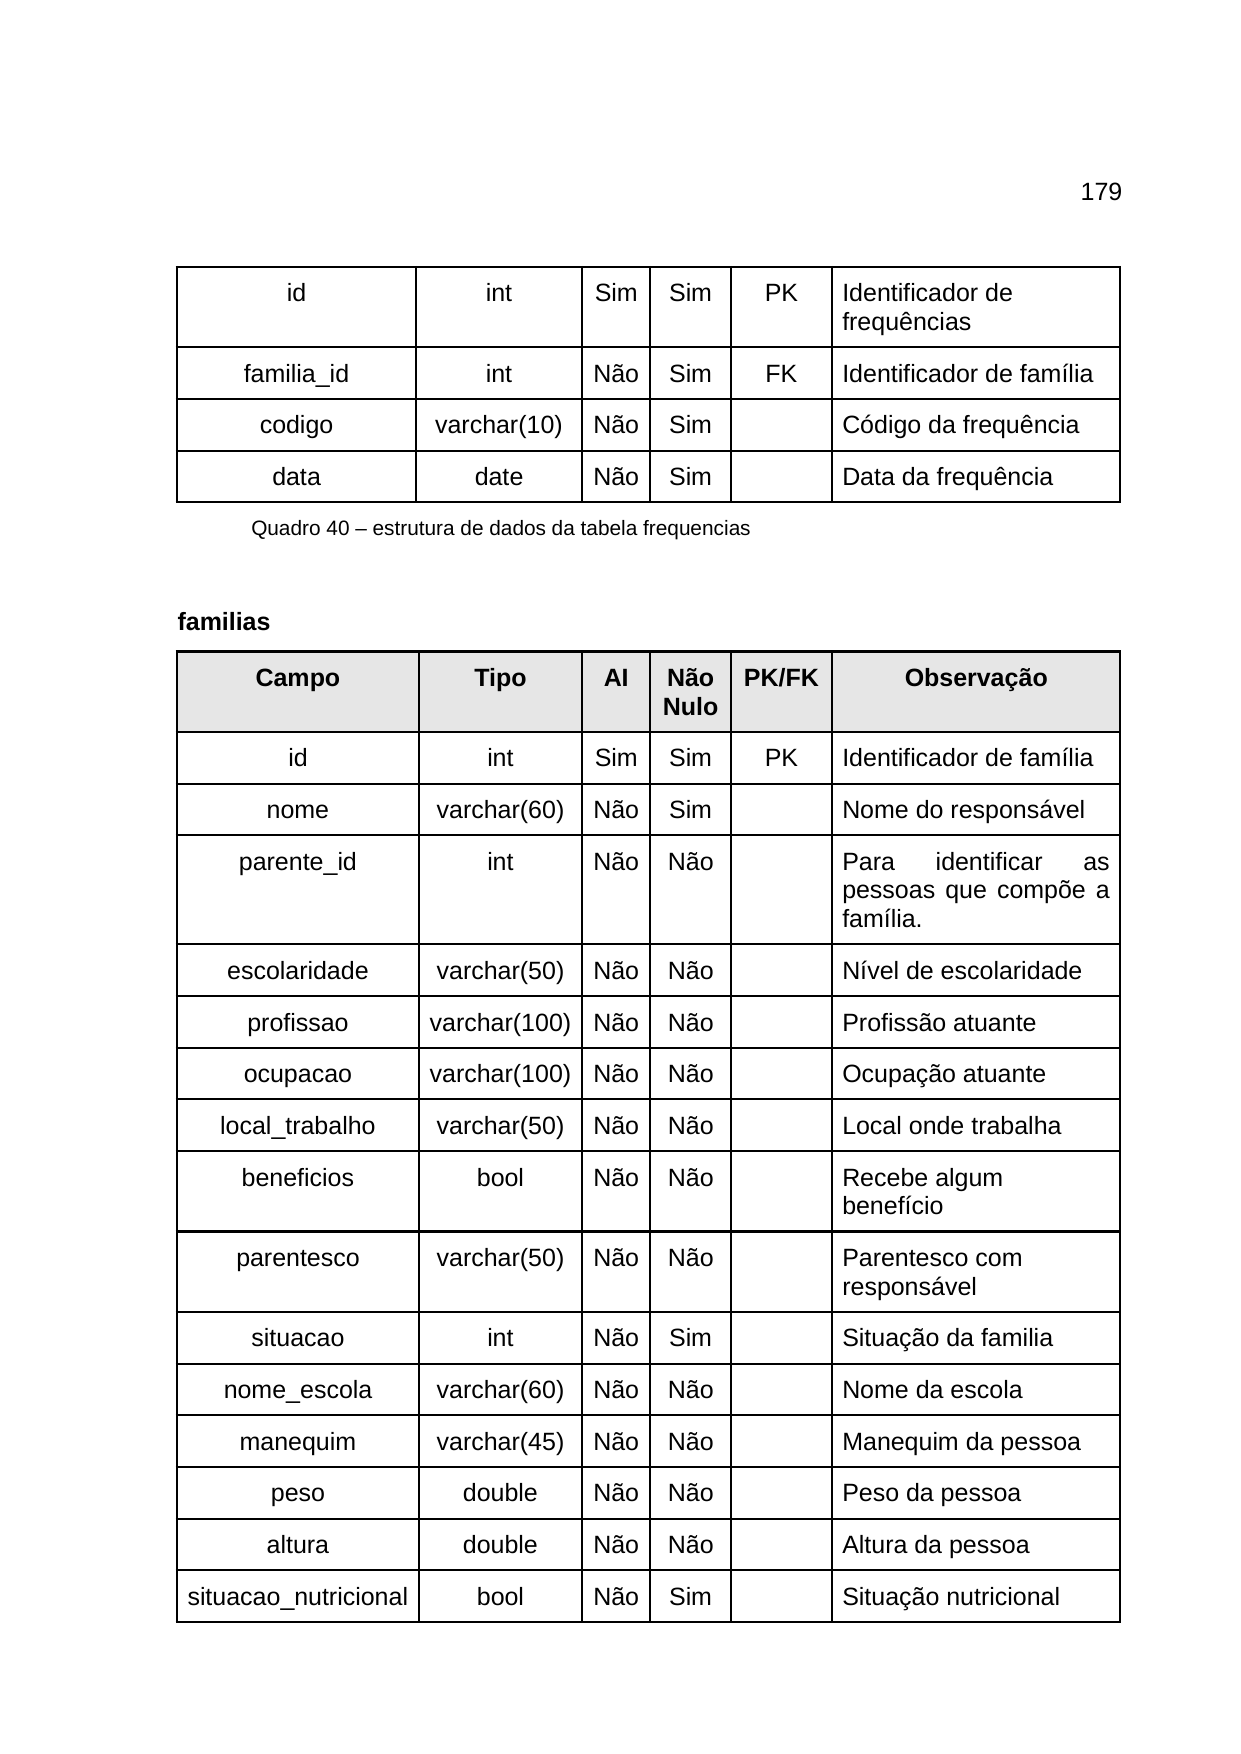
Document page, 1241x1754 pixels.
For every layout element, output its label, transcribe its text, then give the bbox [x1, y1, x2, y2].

table_cell Não [651, 1233, 730, 1311]
table_cell Não [651, 1365, 730, 1414]
table_cell codigo [178, 400, 415, 449]
table_cell Não [583, 945, 649, 995]
table_cell Local onde trabalha [833, 1100, 1119, 1150]
table_cell Não [583, 1468, 649, 1517]
table_cell [732, 400, 831, 449]
table_cell Não [583, 785, 649, 834]
table_cell Ocupação atuante [833, 1049, 1119, 1098]
table_cell Recebe algum benefício [833, 1152, 1119, 1230]
table_cell Sim [651, 268, 730, 346]
table_cell Não [583, 1520, 649, 1569]
table_cell int [417, 348, 581, 398]
table_cell [732, 1313, 831, 1362]
table_cell nome [178, 785, 418, 834]
table_cell Peso da pessoa [833, 1468, 1119, 1517]
table_cell [732, 1468, 831, 1517]
table_cell Não [583, 400, 649, 449]
table_cell situacao [178, 1313, 418, 1362]
table_cell Nível de escolaridade [833, 945, 1119, 995]
table_cell [732, 945, 831, 995]
table_cell bool [420, 1571, 581, 1621]
table_cell double [420, 1520, 581, 1569]
table_cell manequim [178, 1416, 418, 1466]
table_cell Sim [651, 348, 730, 398]
table_cell varchar(100) [420, 997, 581, 1047]
table_cell Não [651, 945, 730, 995]
table_cell Nome da escola [833, 1365, 1119, 1414]
table_cell Não [651, 1468, 730, 1517]
table_cell varchar(60) [420, 1365, 581, 1414]
table_cell Não [583, 1313, 649, 1362]
table_cell Não [651, 1100, 730, 1150]
table_cell escolaridade [178, 945, 418, 995]
table_cell Sim [651, 452, 730, 501]
table_cell varchar(60) [420, 785, 581, 834]
table_cell Não [583, 348, 649, 398]
table_header PK/FK [732, 653, 831, 731]
table_cell Sim [583, 268, 649, 346]
table_cell Não [651, 836, 730, 943]
table_cell Identificador de família [833, 733, 1119, 782]
table_cell Não [583, 1416, 649, 1466]
table_cell beneficios [178, 1152, 418, 1230]
table_cell data [178, 452, 415, 501]
table_cell Não [583, 1049, 649, 1098]
table_cell local_trabalho [178, 1100, 418, 1150]
table_cell Não [583, 1152, 649, 1230]
table_cell Não [651, 1049, 730, 1098]
table_cell parente_id [178, 836, 418, 943]
table_cell [732, 785, 831, 834]
table_cell nome_escola [178, 1365, 418, 1414]
table_cell [732, 1520, 831, 1569]
table_header Observação [833, 653, 1119, 731]
text Quadro 40 – estrutura de dados da tabela frequencias [177, 516, 1122, 540]
table_cell Identificador de família [833, 348, 1119, 398]
table_cell Nome do responsável [833, 785, 1119, 834]
table_cell Não [651, 997, 730, 1047]
table_cell bool [420, 1152, 581, 1230]
table_cell Data da frequência [833, 452, 1119, 501]
table_cell Não [583, 1100, 649, 1150]
table_cell Não [583, 1233, 649, 1311]
table_cell Parentesco com responsável [833, 1233, 1119, 1311]
table_cell Não [651, 1416, 730, 1466]
table_cell int [420, 1313, 581, 1362]
table_cell [732, 1100, 831, 1150]
table_cell peso [178, 1468, 418, 1517]
table_cell Sim [651, 1571, 730, 1621]
table_cell id [178, 268, 415, 346]
table_cell Sim [651, 1313, 730, 1362]
table_cell profissao [178, 997, 418, 1047]
table_cell id [178, 733, 418, 782]
table_cell Profissão atuante [833, 997, 1119, 1047]
table_cell [732, 997, 831, 1047]
text familias [177, 607, 1122, 636]
table_cell Não [651, 1152, 730, 1230]
table_cell PK [732, 733, 831, 782]
table_cell int [420, 733, 581, 782]
table_cell varchar(50) [420, 945, 581, 995]
table_header Tipo [420, 653, 581, 731]
table_cell Não [583, 1571, 649, 1621]
table_cell [732, 1416, 831, 1466]
table_cell int [417, 268, 581, 346]
table_cell Identificador de frequências [833, 268, 1119, 346]
table_cell [732, 1233, 831, 1311]
table_cell Sim [651, 400, 730, 449]
table_cell date [417, 452, 581, 501]
table_cell Não [583, 1365, 649, 1414]
table_cell Sim [651, 785, 730, 834]
table_cell int [420, 836, 581, 943]
table_cell [732, 1571, 831, 1621]
table_cell [732, 836, 831, 943]
table_cell Sim [651, 733, 730, 782]
table_cell FK [732, 348, 831, 398]
table_cell [732, 452, 831, 501]
table_cell varchar(50) [420, 1233, 581, 1311]
table_cell varchar(45) [420, 1416, 581, 1466]
table_cell Não [583, 997, 649, 1047]
table_cell Não [651, 1520, 730, 1569]
table_cell situacao_nutricional [178, 1571, 418, 1621]
table_cell Sim [583, 733, 649, 782]
table_cell familia_id [178, 348, 415, 398]
table_cell Código da frequência [833, 400, 1119, 449]
table_cell Situação da familia [833, 1313, 1119, 1362]
table_cell Não [583, 452, 649, 501]
table_header Campo [178, 653, 418, 731]
table_cell ocupacao [178, 1049, 418, 1098]
table_cell Não [583, 836, 649, 943]
table_header Não Nulo [651, 653, 730, 731]
table_cell Situação nutricional [833, 1571, 1119, 1621]
table_cell Manequim da pessoa [833, 1416, 1119, 1466]
table_cell PK [732, 268, 831, 346]
table_cell double [420, 1468, 581, 1517]
table_cell [732, 1152, 831, 1230]
table_cell varchar(10) [417, 400, 581, 449]
table_cell Altura da pessoa [833, 1520, 1119, 1569]
table_cell altura [178, 1520, 418, 1569]
table_cell [732, 1049, 831, 1098]
table_cell varchar(50) [420, 1100, 581, 1150]
table_cell parentesco [178, 1233, 418, 1311]
table_cell Para identificar as pessoas que compõe a família. [833, 836, 1119, 943]
table_cell varchar(100) [420, 1049, 581, 1098]
table_header AI [583, 653, 649, 731]
table_cell [732, 1365, 831, 1414]
